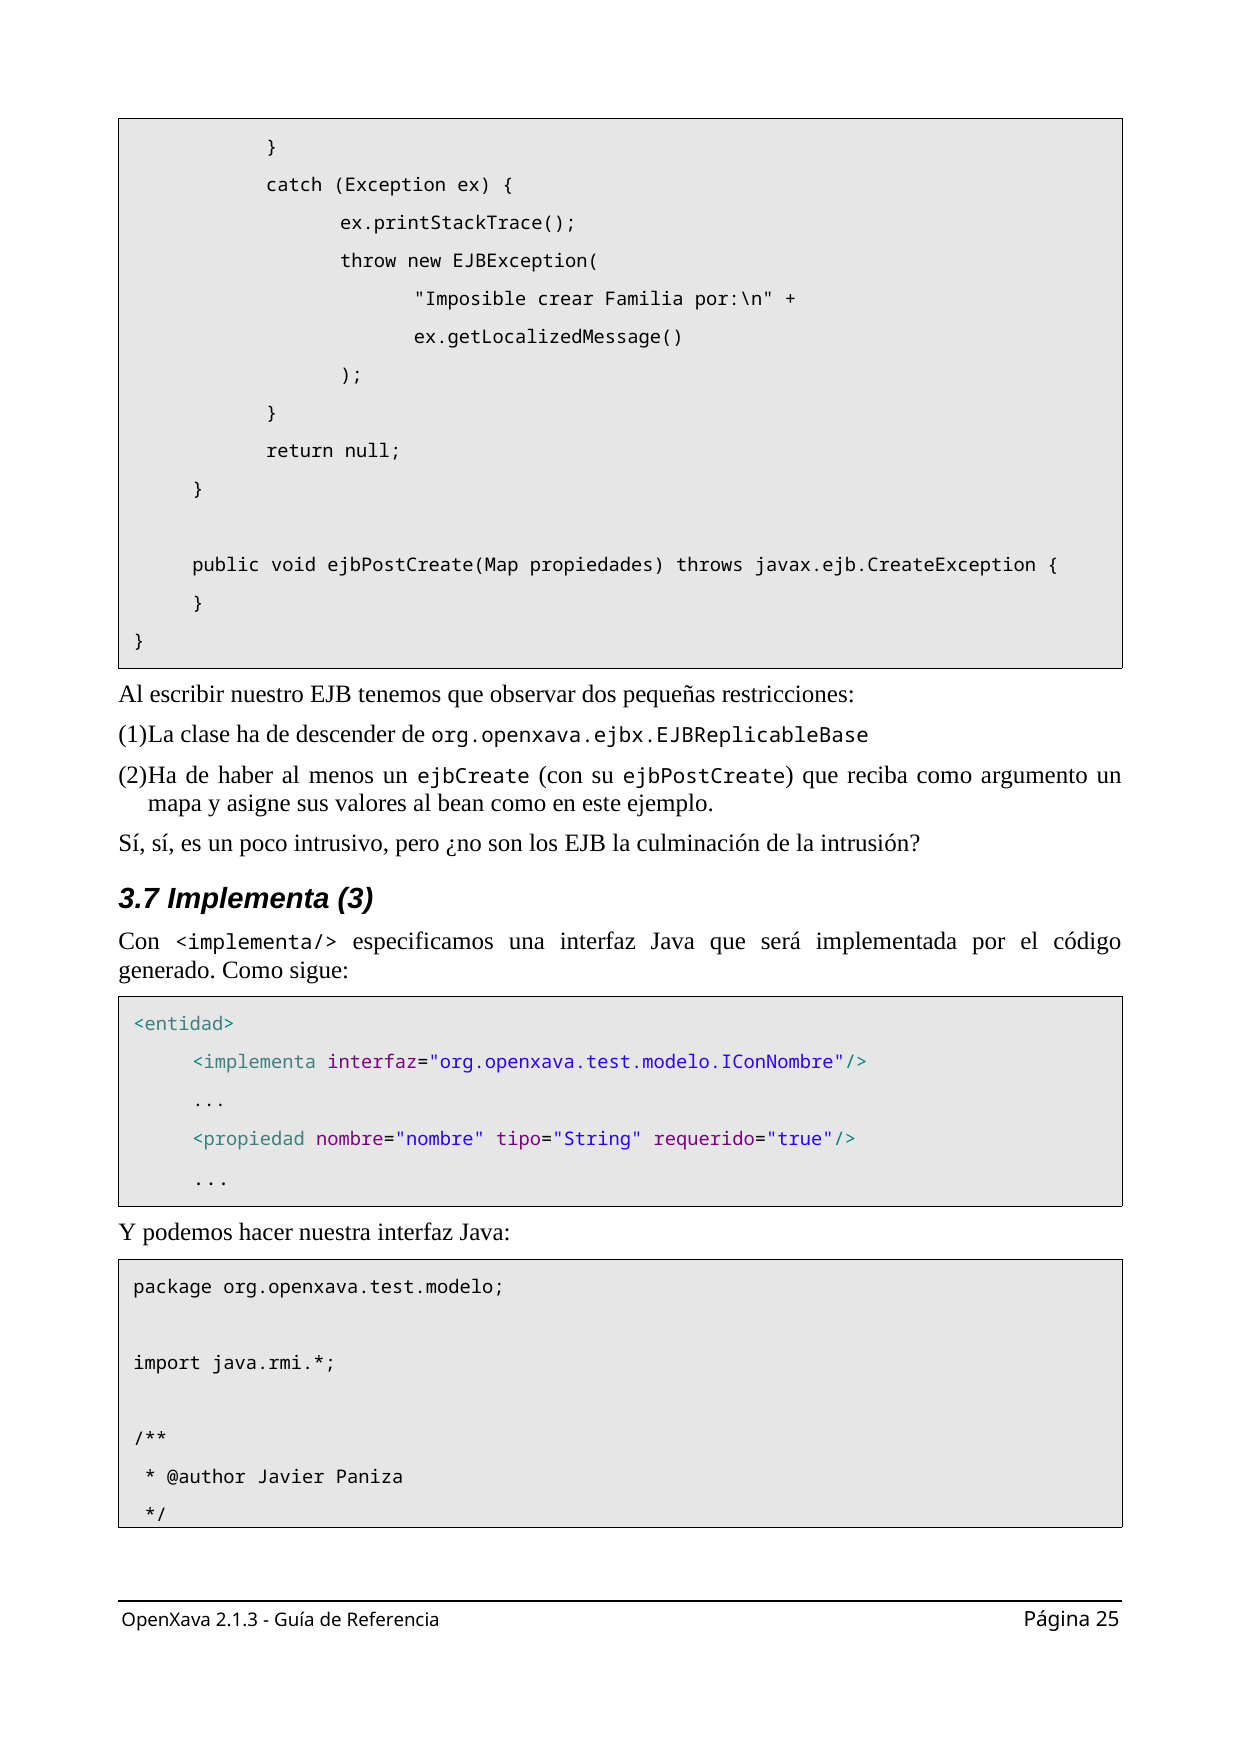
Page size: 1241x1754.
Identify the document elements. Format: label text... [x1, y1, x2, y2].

text return null; [119, 422, 1122, 460]
text Sí, sí, es un poco intrusivo, pero ¿no son los EJB la culminación de la intrusión? [118, 829, 1122, 857]
text <implementa interfaz="org.openxava.test.modelo.IConNombre"/> [119, 1034, 1122, 1072]
text */ [119, 1487, 1122, 1527]
text ex.getLocalizedMessage() [119, 308, 1122, 346]
text throw new EJBException( [119, 232, 1122, 270]
text import java.rmi.*; [119, 1335, 1122, 1373]
text ... [119, 1072, 1122, 1110]
text public void ejbPostCreate(Map propiedades) throws javax.ejb.CreateException { [119, 536, 1122, 574]
text Al escribir nuestro EJB tenemos que observar dos pequeñas restricciones: [118, 680, 1122, 708]
text } [119, 574, 1122, 612]
list La clase ha de descender de org.openxava.ejbx.EJBReplicableBase [118, 720, 1122, 749]
text ); [119, 346, 1122, 384]
text package org.openxava.test.modelo; [119, 1260, 1122, 1297]
text <entidad> [119, 997, 1122, 1034]
list Ha de haber al menos un ejbCreate (con su ejbPostCreate) que reciba como argumento un mapa y asigne sus valores al bean como en este ejemplo. [118, 761, 1122, 817]
text catch (Exception ex) { [119, 156, 1122, 194]
text /** [119, 1411, 1122, 1449]
subtitle Implementa (3) [118, 882, 1122, 915]
text Y podemos hacer nuestra interfaz Java: [118, 1218, 1122, 1246]
text "Imposible crear Familia por:\n" + [119, 270, 1122, 308]
text } [119, 119, 1122, 156]
text Con <implementa/> especificamos una interfaz Java que será implementada por el código generado. Como sigue: [118, 927, 1122, 983]
text ... [119, 1148, 1122, 1206]
text <propiedad nombre="nombre" tipo="String" requerido="true"/> [119, 1110, 1122, 1148]
text ex.printStackTrace(); [119, 194, 1122, 232]
text * @author Javier Paniza [119, 1449, 1122, 1487]
text } [119, 460, 1122, 498]
text } [119, 612, 1122, 668]
text } [119, 384, 1122, 422]
